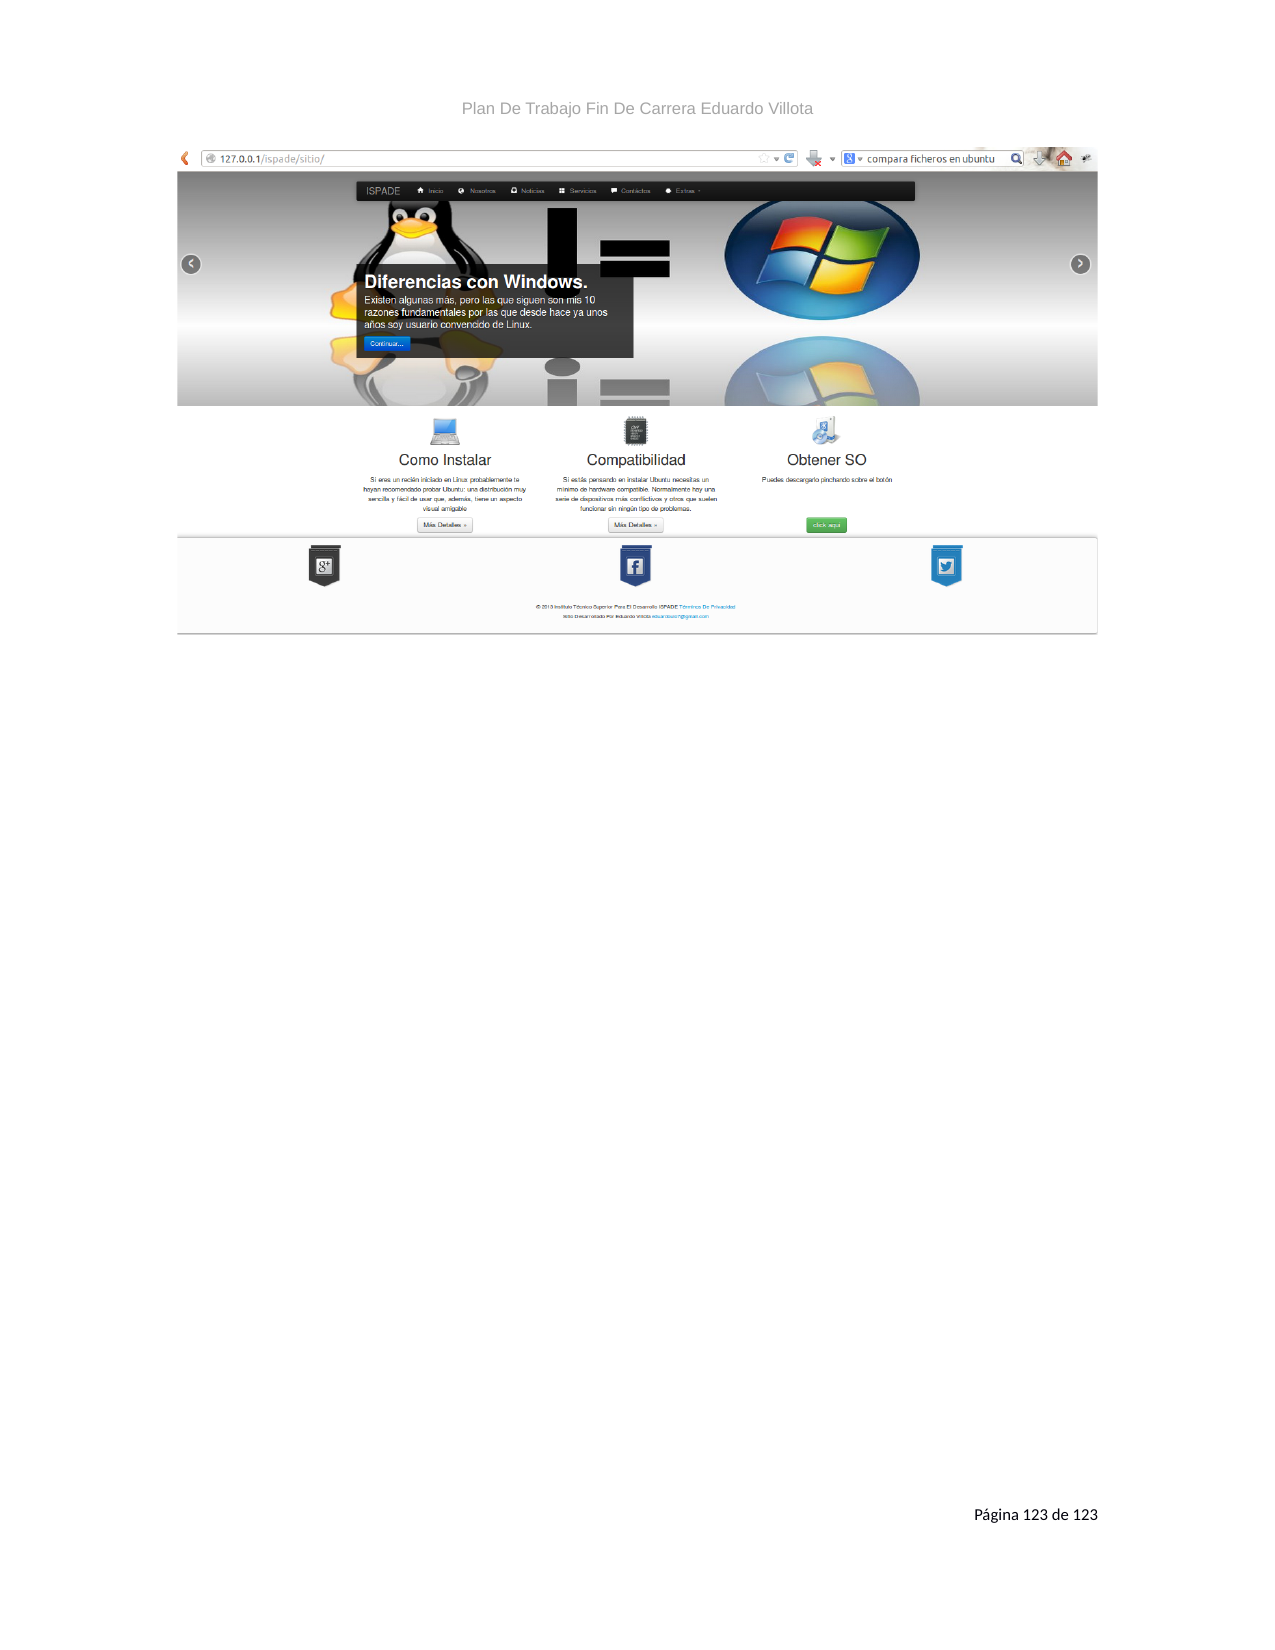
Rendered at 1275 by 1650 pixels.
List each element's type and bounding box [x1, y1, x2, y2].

picture [177, 147, 1098, 635]
